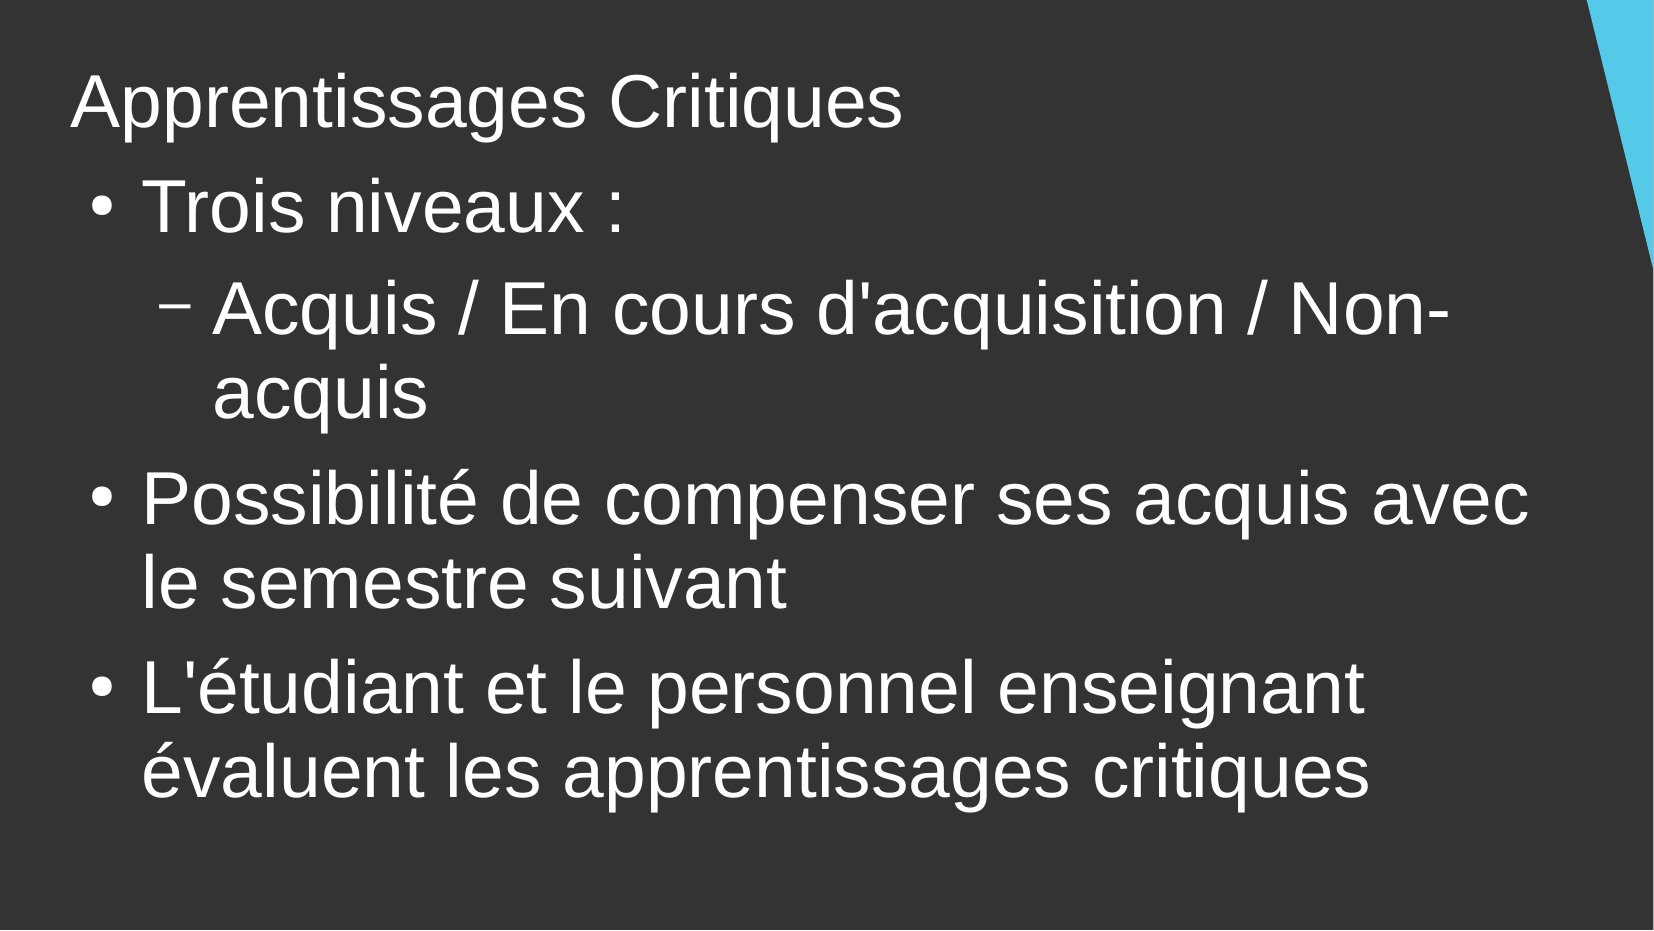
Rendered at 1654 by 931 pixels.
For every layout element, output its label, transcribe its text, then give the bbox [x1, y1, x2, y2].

text_box [1586, 0, 1654, 273]
list Apprentissages Critiques Trois niveaux : Acquis / En cours d'acquisition / Non-acquis Possibilité de compenser ses acquis avec le semestre suivant L'étudiant et le personnel enseignant évaluent les apprentissages critiques [70, 59, 1595, 827]
